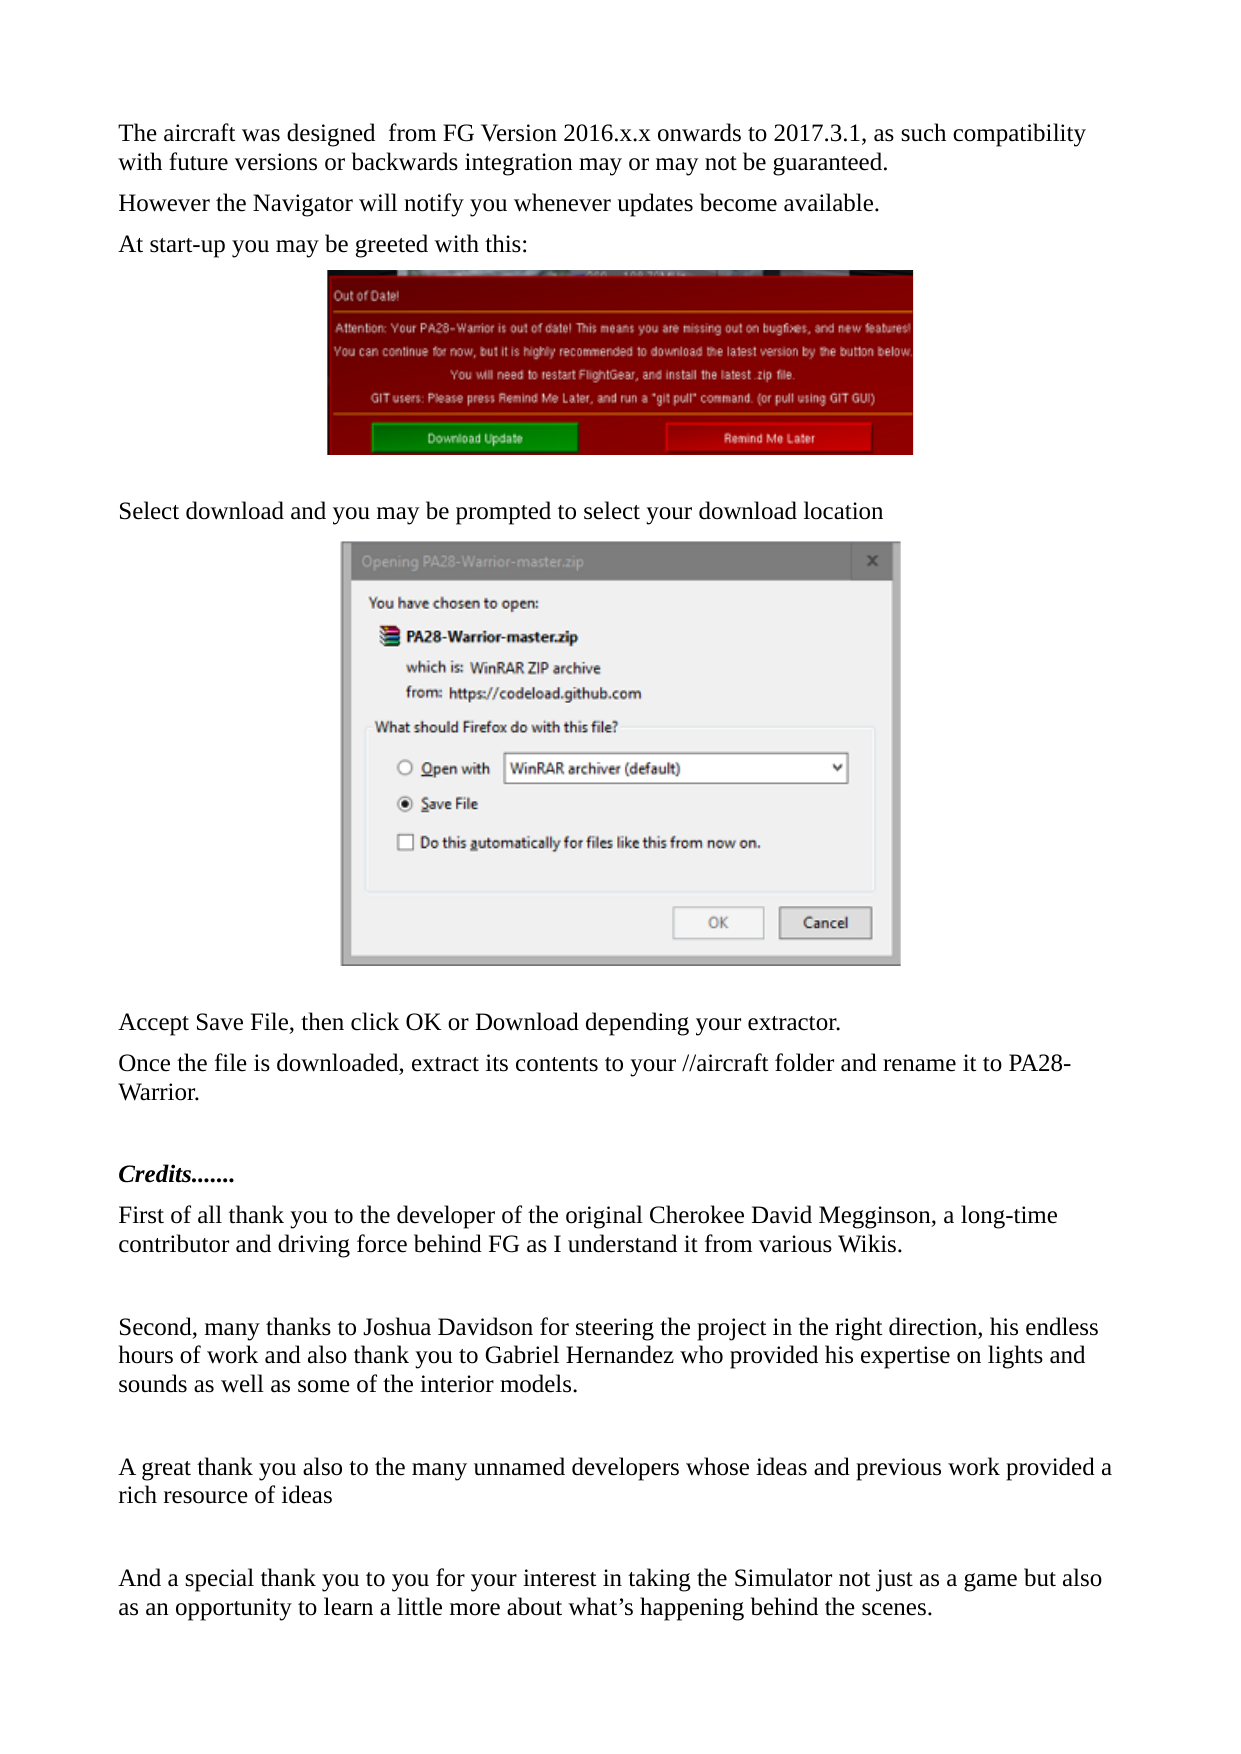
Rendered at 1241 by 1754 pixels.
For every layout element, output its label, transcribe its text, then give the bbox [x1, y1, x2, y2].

text Select download and you may be prompted to select your download location [118, 496, 1122, 525]
text At start-up you may be greeted with this: [118, 229, 1122, 258]
text However the Navigator will notify you whenever updates become available. [118, 188, 1122, 217]
text Once the file is downloaded, extract its contents to your //aircraft folder and rename it to PA28-Warrior. [118, 1048, 1122, 1106]
text Accept Save File, then click OK or Download depending your extractor. [118, 1007, 1122, 1036]
text Second, many thanks to Joshua Davidson for steering the project in the right direction, his endless hours of work and also thank you to Gabriel Hernandez who provided his expertise on lights and sounds as well as some of the interior models. [118, 1312, 1122, 1398]
text First of all thank you to the developer of the original Cherokee David Megginson, a long-time contributor and driving force behind FG as I understand it from various Wikis. [118, 1201, 1122, 1258]
picture [327, 270, 914, 455]
text Credits....... [118, 1159, 1122, 1188]
text And a special thank you to you for your interest in taking the Simulator not just as a game but also as an opportunity to learn a little more about what’s happening behind the scenes. [118, 1563, 1122, 1621]
text The aircraft was designed from FG Version 2016.x.x onwards to 2017.3.1, as such compatibility with future versions or backwards integration may or may not be guaranteed. [118, 118, 1122, 176]
picture [339, 537, 901, 966]
text A great thank you also to the many unnamed developers whose ideas and previous work provided a rich resource of ideas [118, 1452, 1122, 1509]
